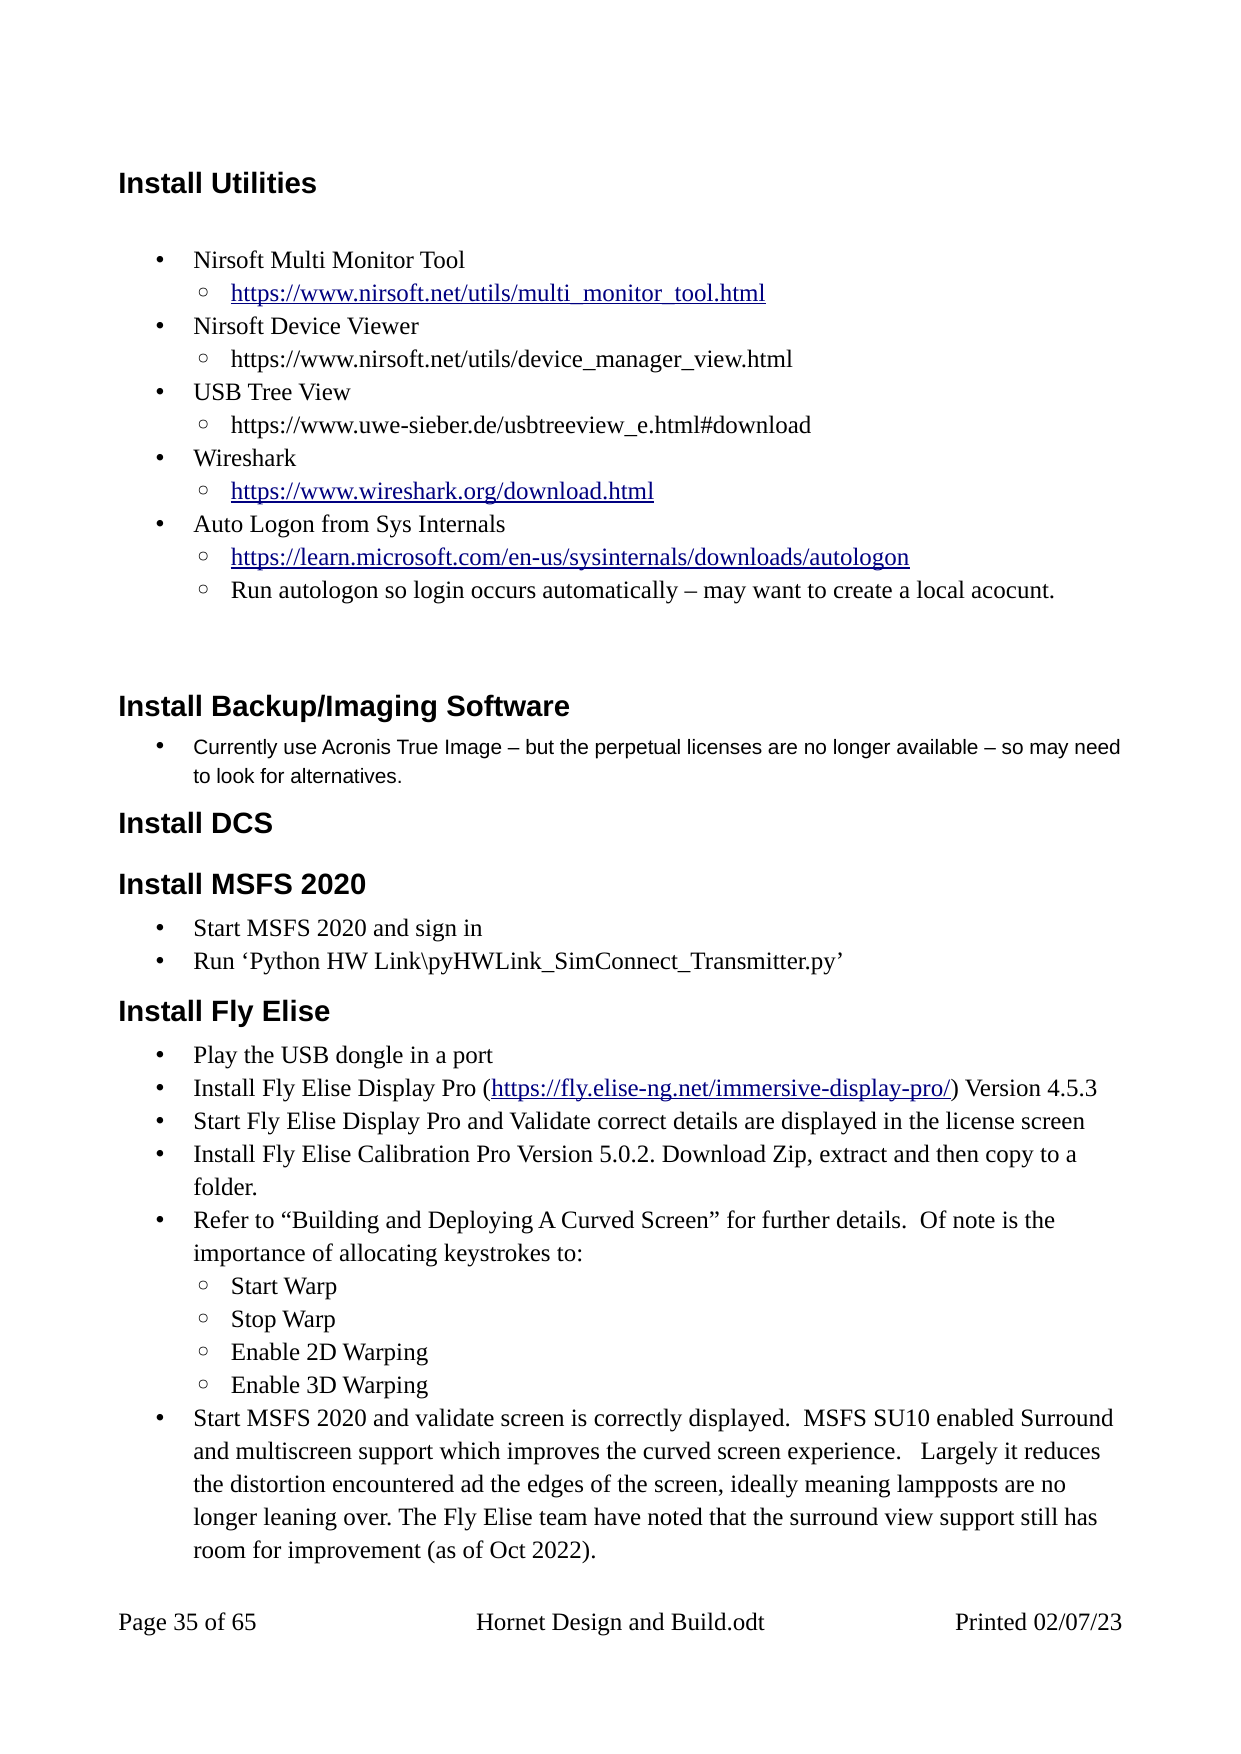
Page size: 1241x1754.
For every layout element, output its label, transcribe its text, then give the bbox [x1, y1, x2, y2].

list Currently use Acronis True Image – but the perpetual licenses are no longer available – so may need to look for alternatives. [156, 735, 1122, 788]
list https://learn.microsoft.com/en-us/sysinternals/downloads/autologon [193, 542, 1122, 571]
list Start MSFS 2020 and sign in [156, 913, 1122, 942]
list Install Fly Elise Calibration Pro Version 5.0.2. Download Zip, extract and then copy to a folder. [156, 1139, 1122, 1201]
list Start MSFS 2020 and validate screen is correctly displayed. MSFS SU10 enabled Surround and multiscreen support which improves the curved screen experience. Largely it reduces the distortion encountered ad the edges of the screen, ideally meaning lampposts are no longer leaning over. The Fly Elise team have noted that the surround view support still has room for improvement (as of Oct 2022). [156, 1403, 1122, 1564]
list Stop Warp [193, 1304, 1122, 1333]
list https://www.nirsoft.net/utils/multi_monitor_tool.html [193, 278, 1122, 307]
list https://www.uwe-sieber.de/usbtreeview_e.html#download [193, 410, 1122, 439]
list Run autologon so login occurs automatically – may want to create a local acocunt. [193, 575, 1122, 604]
subtitle Install Fly Elise [118, 993, 1122, 1027]
list Enable 3D Warping [193, 1370, 1122, 1399]
list Enable 2D Warping [193, 1337, 1122, 1366]
subtitle Install MSFS 2020 [118, 867, 1122, 900]
list Run ‘Python HW Link\pyHWLink_SimConnect_Transmitter.py’ [156, 946, 1122, 974]
list Nirsoft Multi Monitor Tool [156, 245, 1122, 274]
list Auto Logon from Sys Internals [156, 509, 1122, 538]
subtitle Install Utilities [118, 166, 1122, 199]
list Nirsoft Device Viewer [156, 311, 1122, 340]
subtitle Install Backup/Imaging Software [118, 689, 1122, 723]
list Wireshark [156, 443, 1122, 472]
list Play the USB dongle in a port [156, 1040, 1122, 1068]
list Refer to “Building and Deploying A Curved Screen” for further details. Of note is the importance of allocating keystrokes to: [156, 1205, 1122, 1267]
list Start Fly Elise Display Pro and Validate correct details are displayed in the license screen [156, 1106, 1122, 1134]
list Start Warp [193, 1271, 1122, 1299]
list USB Tree View [156, 377, 1122, 406]
list Install Fly Elise Display Pro (https://fly.elise-ng.net/immersive-display-pro/) Version 4.5.3 [156, 1073, 1122, 1101]
list https://www.nirsoft.net/utils/device_manager_view.html [193, 344, 1122, 373]
subtitle Install DCS [118, 806, 1122, 839]
list https://www.wireshark.org/download.html [193, 476, 1122, 505]
